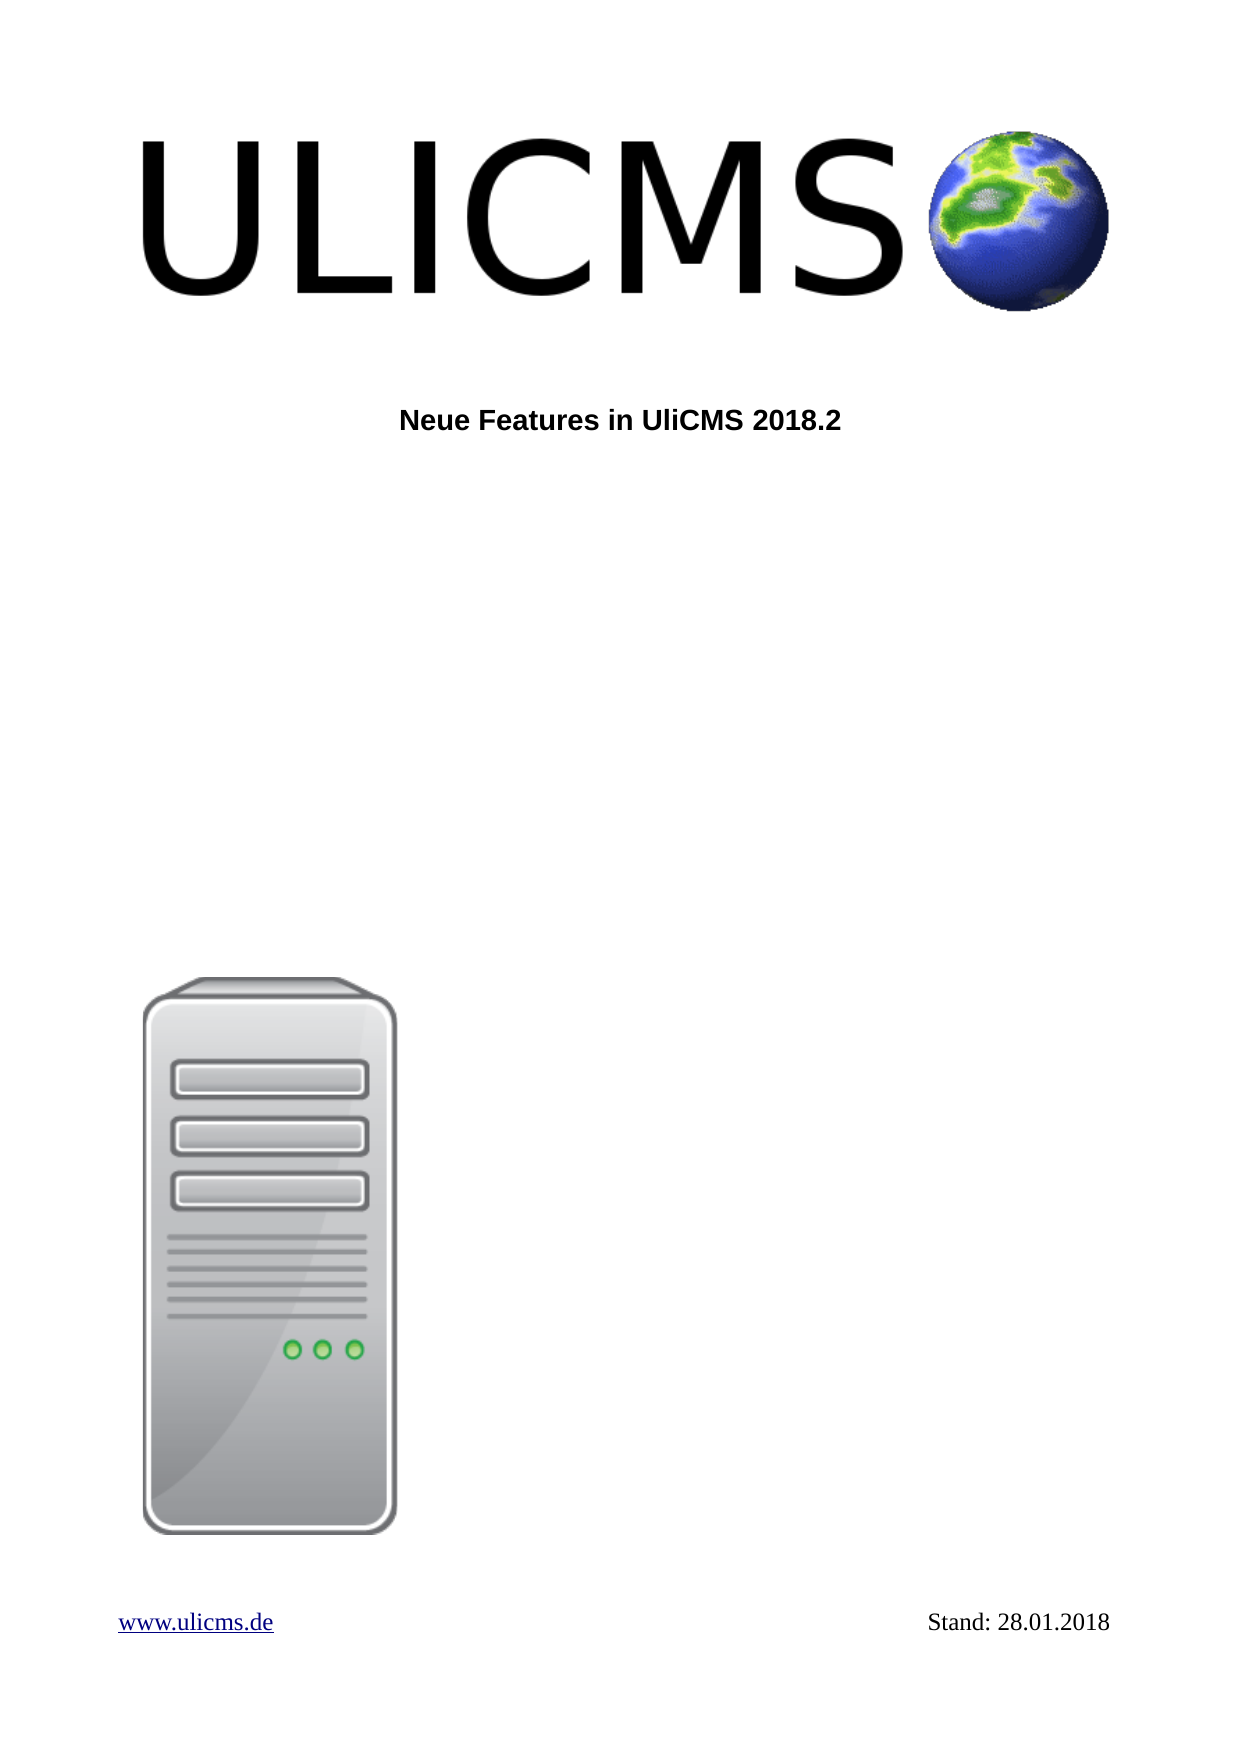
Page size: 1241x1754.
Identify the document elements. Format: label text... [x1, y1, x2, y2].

picture [115, 118, 1117, 321]
picture [142, 977, 398, 1535]
subtitle Neue Features in UliCMS 2018.2 [118, 403, 1122, 437]
